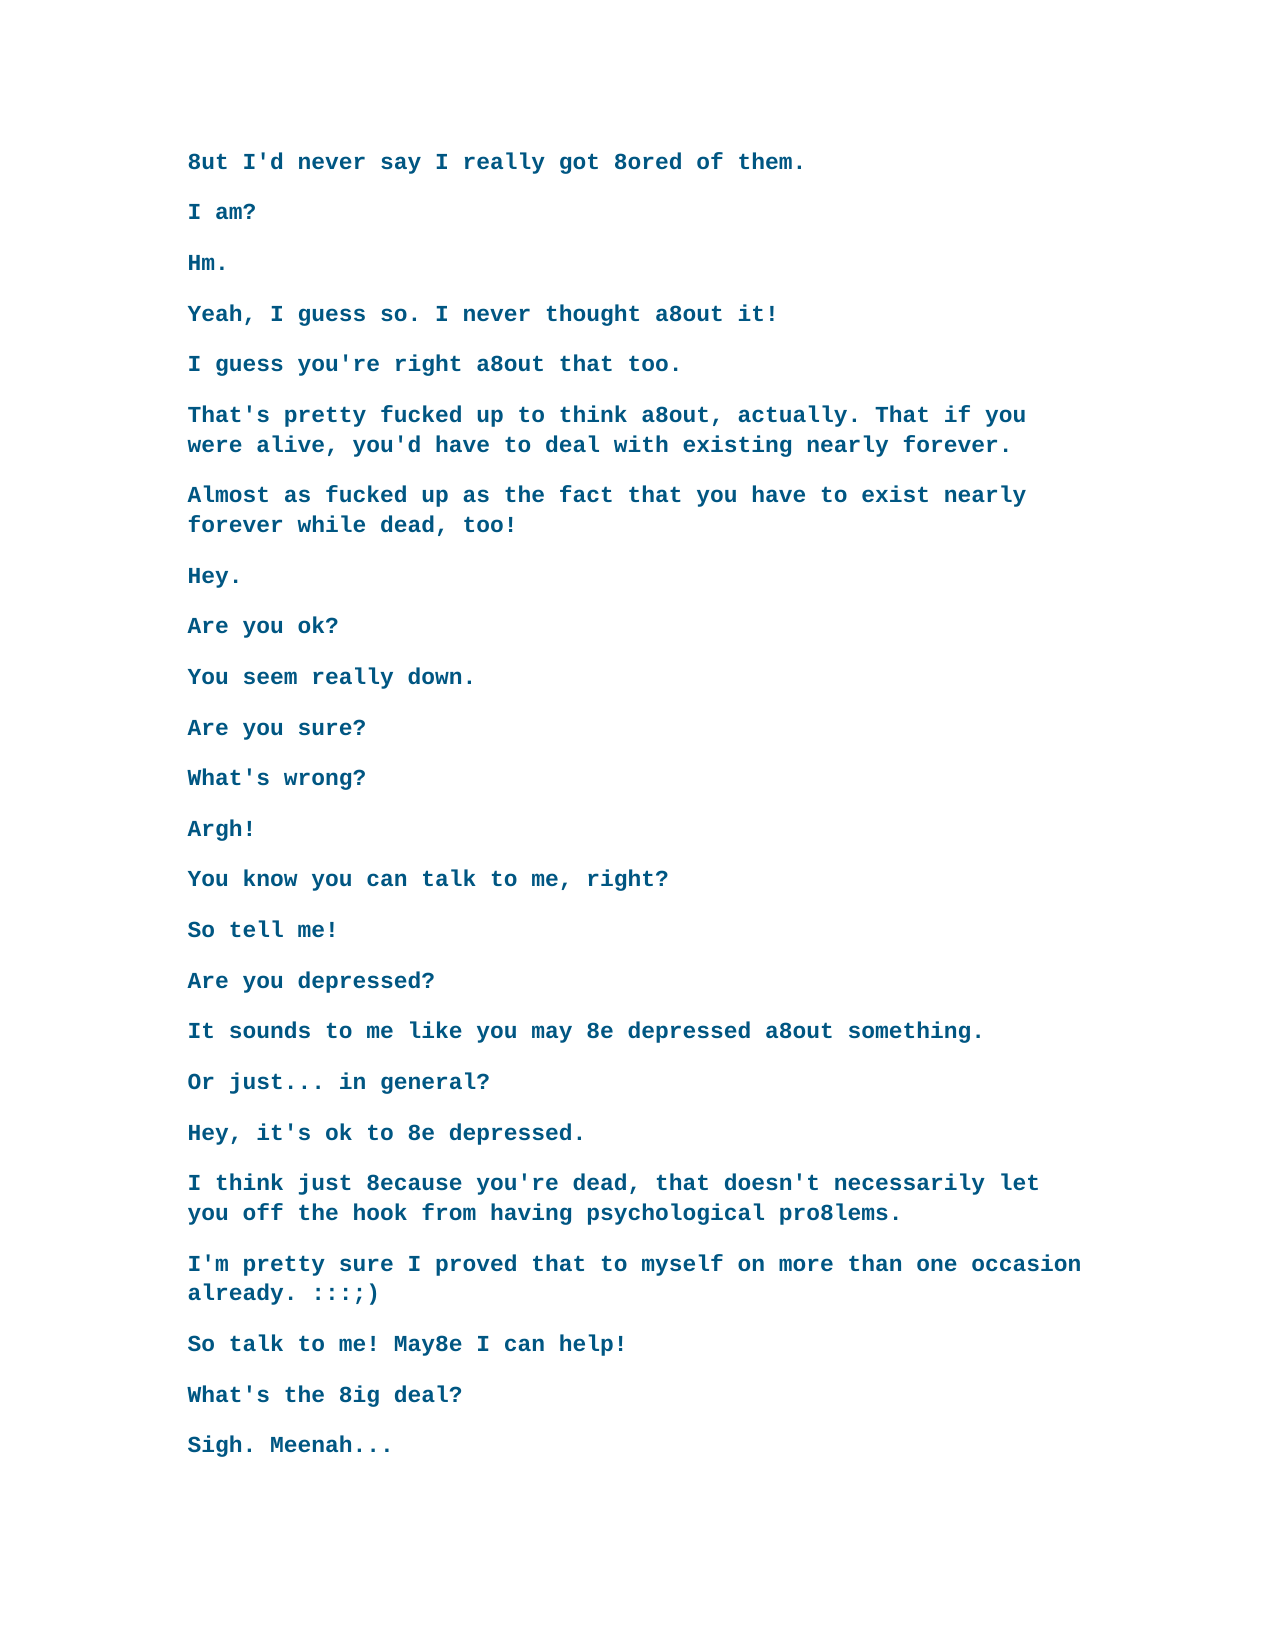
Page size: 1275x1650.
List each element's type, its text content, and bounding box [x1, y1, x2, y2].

text Sigh. Meenah... [187, 1433, 1087, 1459]
text I guess you're right a8out that too. [187, 352, 1087, 378]
text I'm pretty sure I proved that to myself on more than one occasion already. :::;) [187, 1252, 1087, 1308]
text So talk to me! May8e I can help! [187, 1332, 1087, 1358]
text What's the 8ig deal? [187, 1383, 1087, 1409]
text Hm. [187, 251, 1087, 277]
text It sounds to me like you may 8e depressed a8out something. [187, 1019, 1087, 1046]
text You seem really down. [187, 665, 1087, 691]
text Or just... in general? [187, 1070, 1087, 1096]
text Argh! [187, 817, 1087, 843]
text I think just 8ecause you're dead, that doesn't necessarily let you off the hook from having psychological pro8lems. [187, 1171, 1087, 1227]
text Hey. [187, 564, 1087, 590]
text Hey, it's ok to 8e depressed. [187, 1121, 1087, 1147]
text You know you can talk to me, right? [187, 868, 1087, 894]
text Are you ok? [187, 614, 1087, 641]
text What's wrong? [187, 766, 1087, 792]
text I am? [187, 201, 1087, 227]
text Are you sure? [187, 716, 1087, 742]
text 8ut I'd never say I really got 8ored of them. [187, 150, 1087, 176]
text That's pretty fucked up to think a8out, actually. That if you were alive, you'd have to deal with existing nearly forever. [187, 403, 1087, 459]
text Are you depressed? [187, 969, 1087, 995]
text Almost as fucked up as the fact that you have to exist nearly forever while dead, too! [187, 483, 1087, 539]
text Yeah, I guess so. I never thought a8out it! [187, 302, 1087, 328]
text So tell me! [187, 918, 1087, 944]
